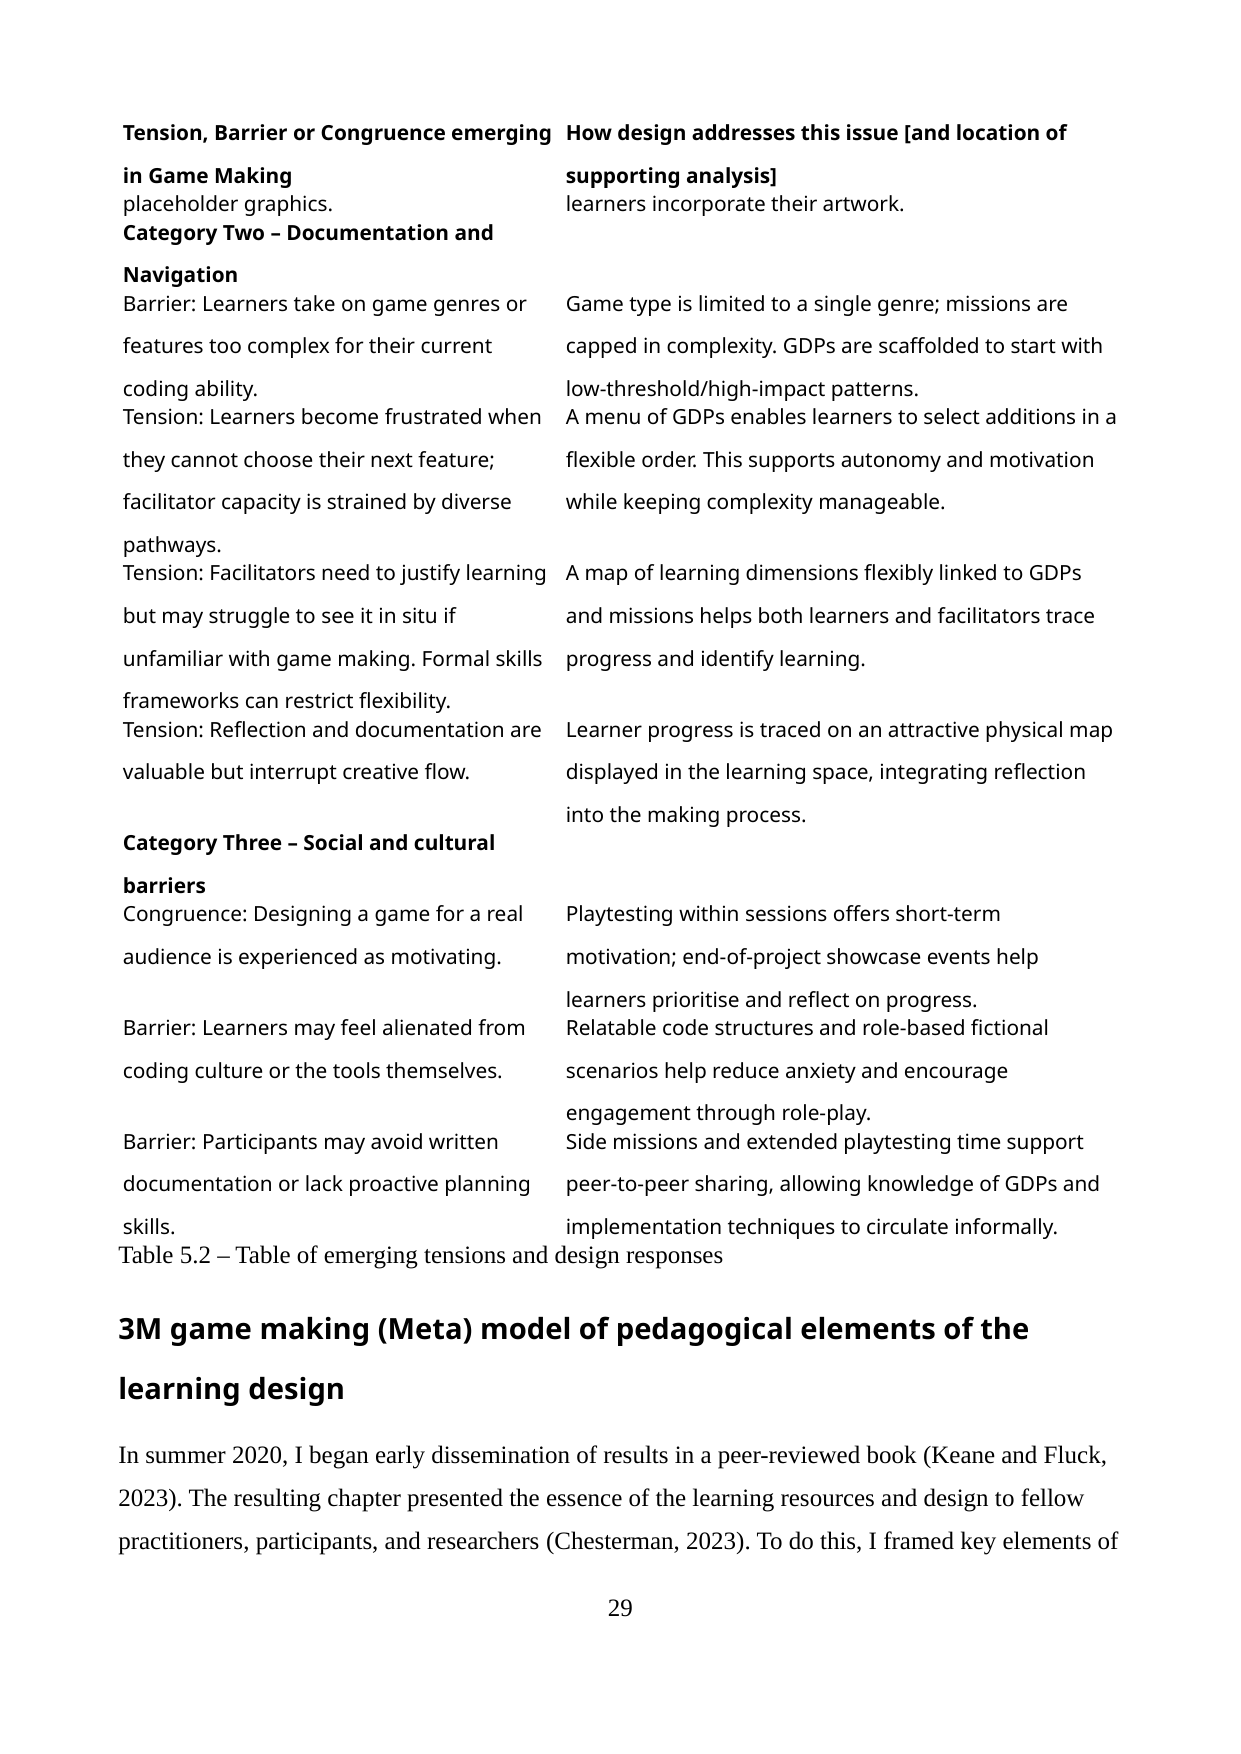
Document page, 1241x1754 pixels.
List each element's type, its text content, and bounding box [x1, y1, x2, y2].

table_cell A menu of GDPs enables learners to select additions in a flexible order. This supports autonomy and motivation while keeping complexity manageable. [561, 402, 1122, 558]
table_cell Barrier: Learners take on game genres or features too complex for their current coding ability. [118, 289, 561, 402]
table_cell Side missions and extended playtesting time support peer-to-peer sharing, allowing knowledge of GDPs and implementation techniques to circulate informally. [561, 1127, 1122, 1240]
table_cell [561, 829, 1122, 899]
text In summer 2020, I began early dissemination of results in a peer-reviewed book (Keane and Fluck, 2023). The resulting chapter presented the essence of the learning resources and design to fellow practitioners, participants, and researchers (Chesterman, 2023). To do this, I framed key elements of [118, 1440, 1122, 1555]
table_cell Category Two – Documentation and Navigation [118, 218, 561, 289]
table_cell placeholder graphics. [118, 189, 561, 218]
table_cell Tension: Reflection and documentation are valuable but interrupt creative flow. [118, 715, 561, 828]
table_header Tension, Barrier or Congruence emerging in Game Making [118, 118, 561, 189]
subtitle 3M game making (Meta) model of pedagogical elements of the learning design [118, 1308, 1122, 1408]
table_cell Barrier: Participants may avoid written documentation or lack proactive planning skills. [118, 1127, 561, 1240]
table_cell [561, 218, 1122, 289]
table_cell Game type is limited to a single genre; missions are capped in complexity. GDPs are scaffolded to start with low-threshold/high-impact patterns. [561, 289, 1122, 402]
table_cell Congruence: Designing a game for a real audience is experienced as motivating. [118, 900, 561, 1013]
table_cell Learner progress is traced on an attractive physical map displayed in the learning space, integrating reflection into the making process. [561, 715, 1122, 828]
text Table 5.2 – Table of emerging tensions and design responses [118, 1240, 1122, 1269]
table_cell Relatable code structures and role-based fictional scenarios help reduce anxiety and encourage engagement through role-play. [561, 1013, 1122, 1127]
table_cell A map of learning dimensions flexibly linked to GDPs and missions helps both learners and facilitators trace progress and identify learning. [561, 559, 1122, 715]
table_cell Barrier: Learners may feel alienated from coding culture or the tools themselves. [118, 1013, 561, 1127]
table_cell Playtesting within sessions offers short-term motivation; end-of-project showcase events help learners prioritise and reflect on progress. [561, 900, 1122, 1013]
table_cell Tension: Facilitators need to justify learning but may struggle to see it in situ if unfamiliar with game making. Formal skills frameworks can restrict flexibility. [118, 559, 561, 715]
table_header How design addresses this issue [and location of supporting analysis] [561, 118, 1122, 189]
table_cell Tension: Learners become frustrated when they cannot choose their next feature; facilitator capacity is strained by diverse pathways. [118, 402, 561, 558]
table_cell learners incorporate their artwork. [561, 189, 1122, 218]
table_cell Category Three – Social and cultural barriers [118, 829, 561, 899]
